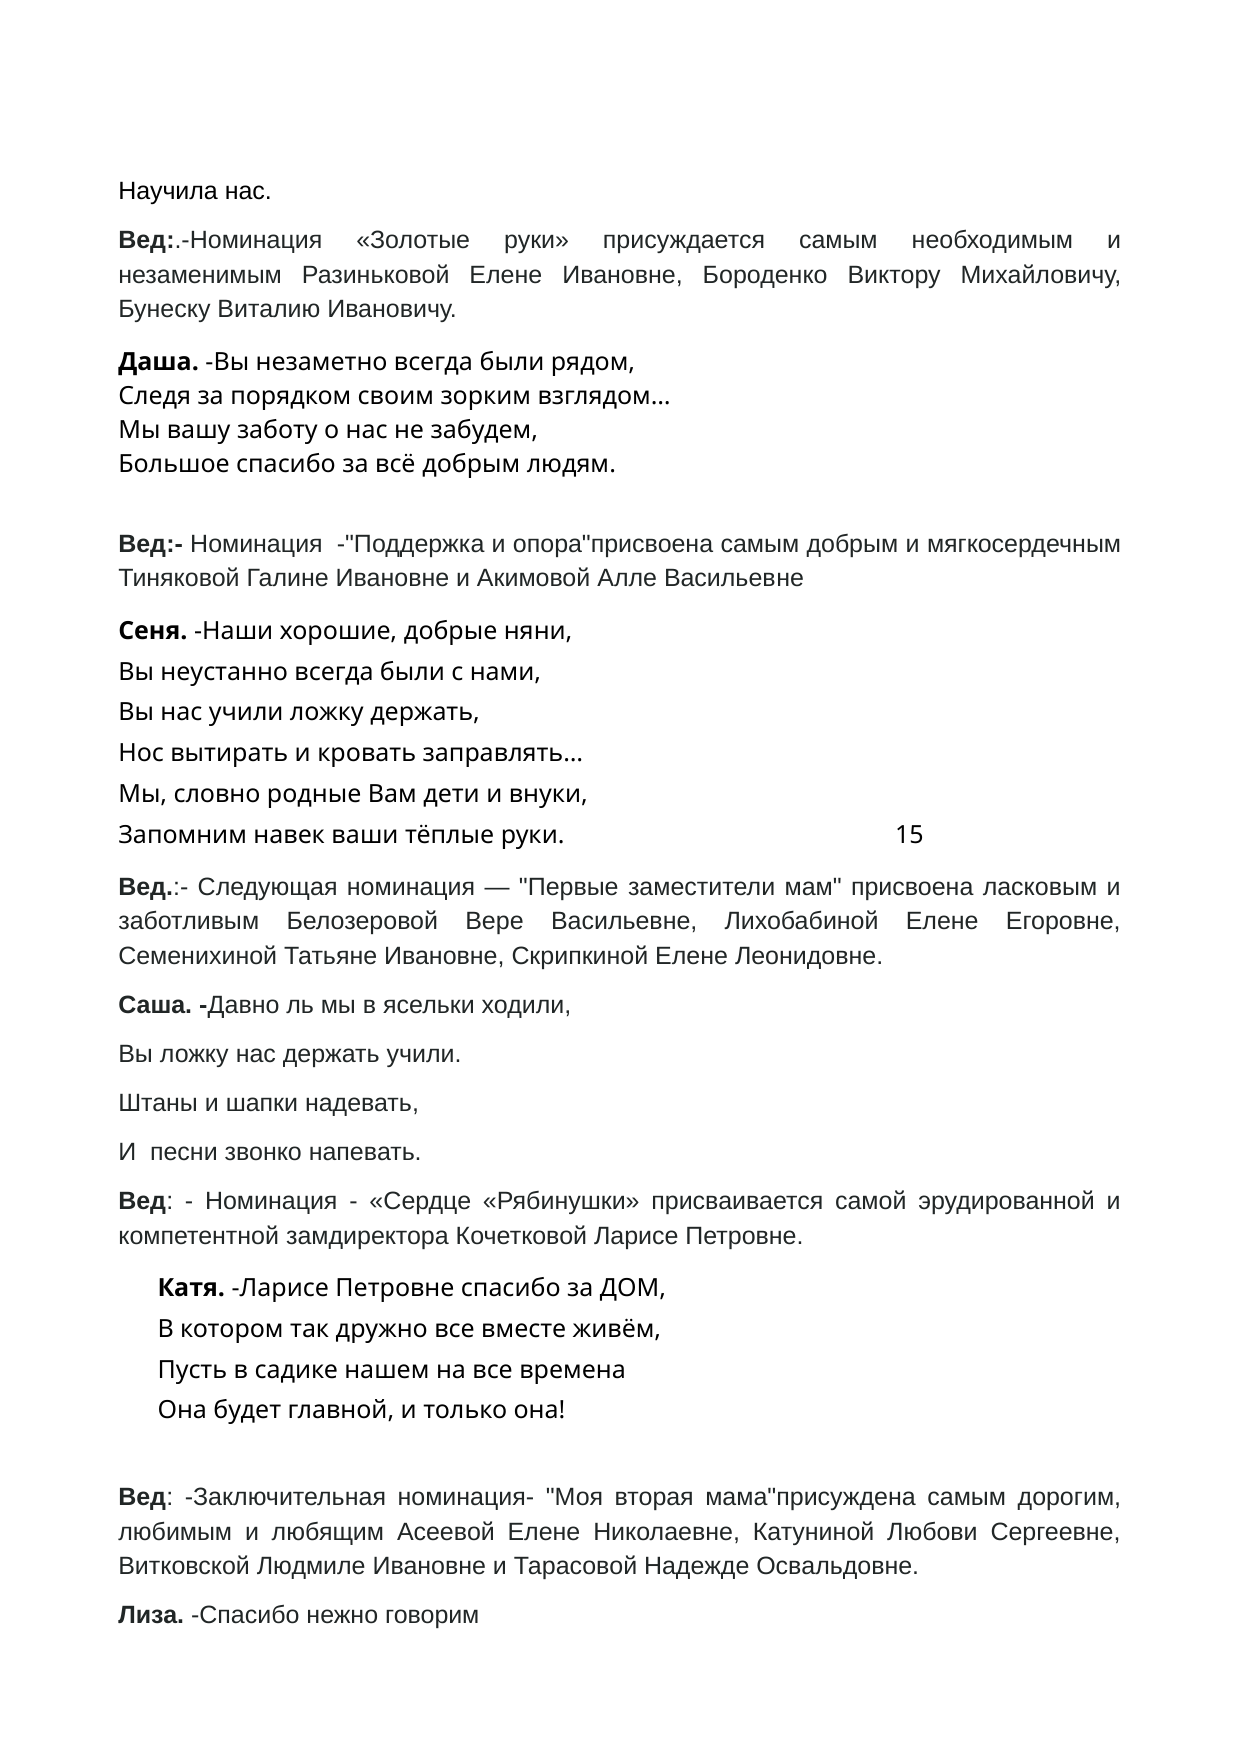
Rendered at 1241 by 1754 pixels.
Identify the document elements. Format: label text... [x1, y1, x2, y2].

text Вед: - Номинация - «Сердце «Рябинушки» присваивается самой эрудированной и компетентной замдиректора Кочетковой Ларисе Петровне. [118, 1186, 1122, 1249]
text Научила нас. [118, 176, 1122, 205]
text Вед: -Заключительная номинация- "Моя вторая мама"присуждена самым дорогим, любимым и любящим Асеевой Елене Николаевне, Катуниной Любови Сергеевне, Витковской Людмиле Ивановне и Тарасовой Надежде Освальдовне. [118, 1482, 1122, 1580]
text Катя. -Ларисе Петровне спасибо за ДОМ, В котором так дружно все вместе живём, Пусть в садике нашем на все времена Она будет главной, и только она! [157, 1270, 1114, 1426]
text Вы ложку нас держать учили. [118, 1039, 1122, 1068]
text Саша. -Давно ль мы в ясельки ходили, [118, 990, 1122, 1019]
text Сеня. -Наши хорошие, добрые няни, Вы неустанно всегда были с нами, Вы нас учили ложку держать, Нос вытирать и кровать заправлять… Мы, словно родные Вам дети и внуки, Запомним навек ваши тёплые руки. 15 [118, 612, 1122, 851]
text Даша. -Вы незаметно всегда были рядом, Следя за порядком своим зорким взглядом… Мы вашу заботу о нас не забудем, Большое спасибо за всё добрым людям. [118, 343, 1122, 480]
text Вед:- Номинация -"Поддержка и опора"присвоена самым добрым и мягкосердечным Тиняковой Галине Ивановне и Акимовой Алле Васильевне [118, 529, 1122, 592]
text Вед:.-Номинация «Золотые руки» присуждается самым необходимым и незаменимым Разиньковой Елене Ивановне, Бороденко Виктору Михайловичу, Бунеску Виталию Ивановичу. [118, 225, 1122, 323]
text Лиза. -Спасибо нежно говорим [118, 1600, 1122, 1629]
text Штаны и шапки надевать, [118, 1088, 1122, 1117]
text И песни звонко напевать. [118, 1137, 1122, 1166]
text Вед.:- Следующая номинация — "Первые заместители мам" присвоена ласковым и заботливым Белозеровой Вере Васильевне, Лихобабиной Елене Егоровне, Семенихиной Татьяне Ивановне, Скрипкиной Елене Леонидовне. [118, 872, 1122, 969]
